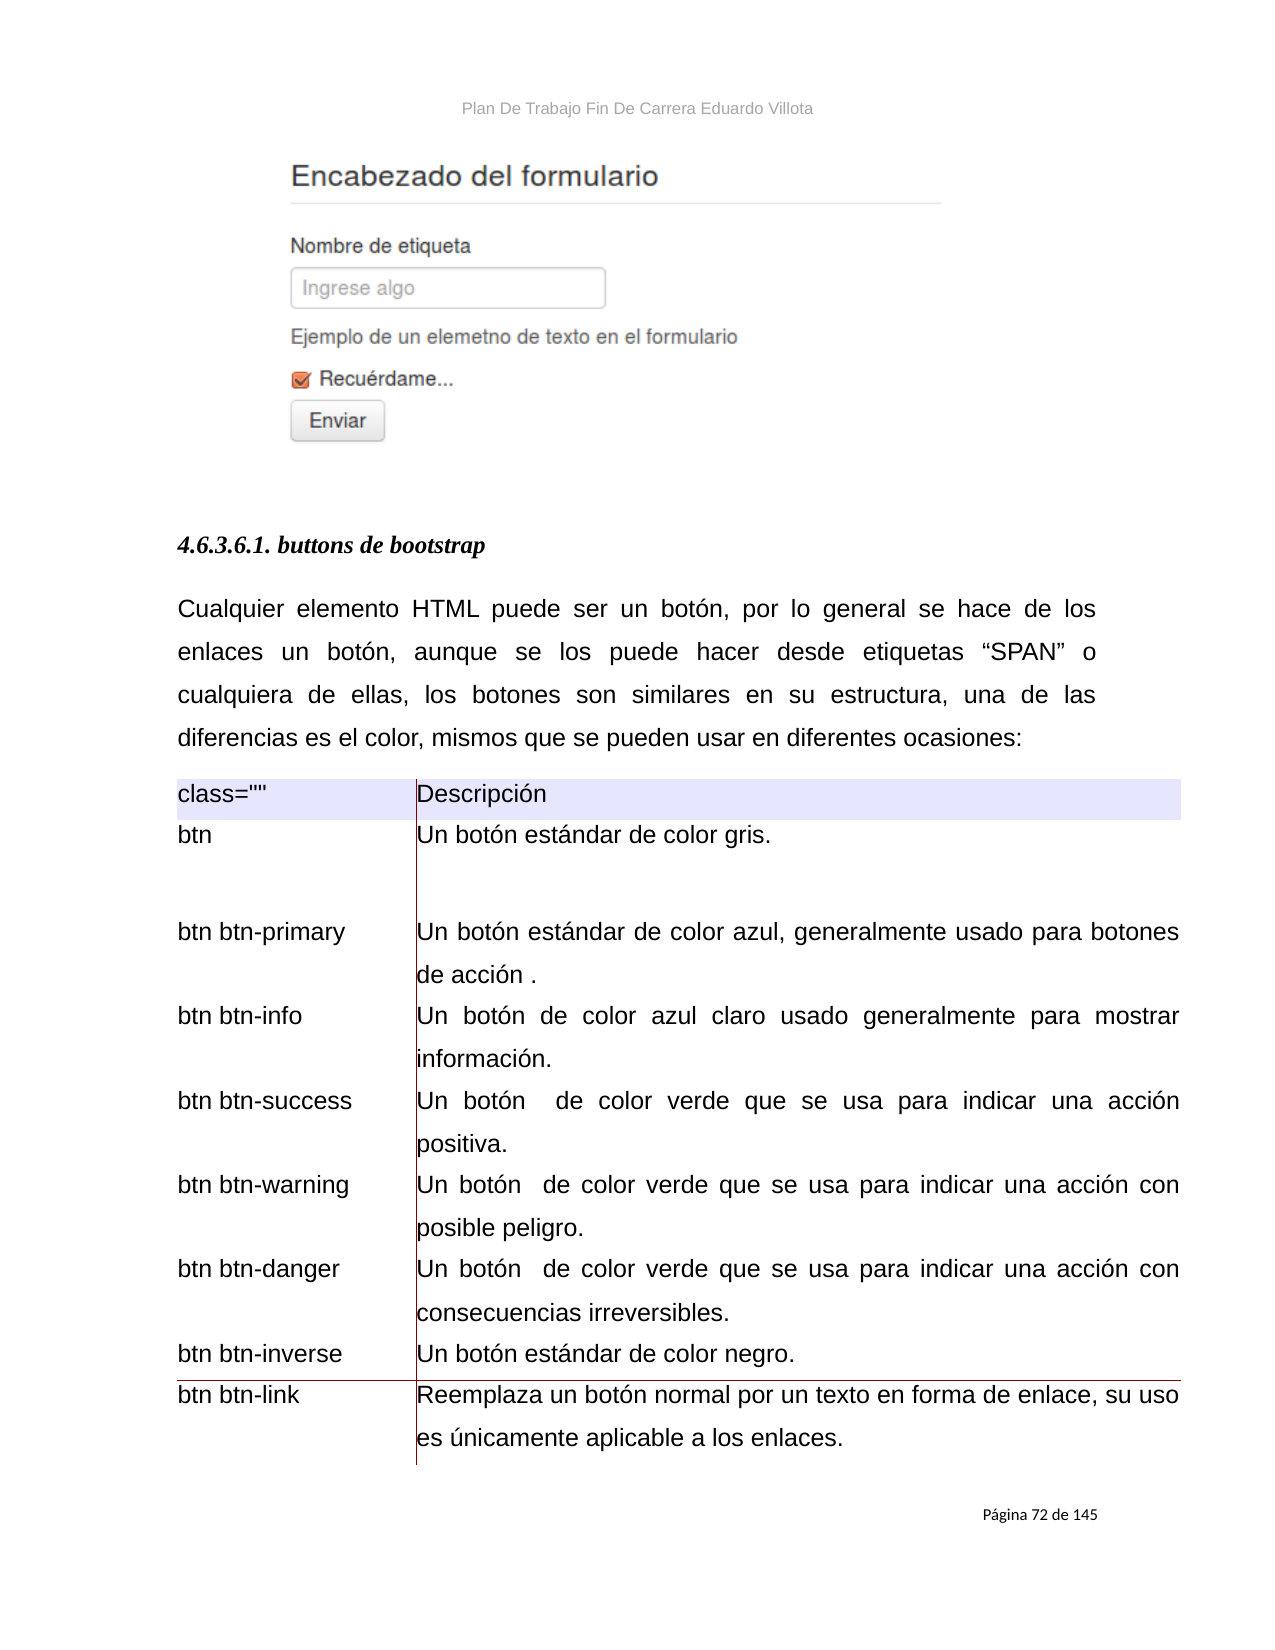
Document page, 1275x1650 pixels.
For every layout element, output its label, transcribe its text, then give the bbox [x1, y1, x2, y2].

table_cell btn btn-danger [177, 1254, 416, 1339]
table_cell Un botón estándar de color negro. [417, 1339, 1181, 1380]
table_cell Reemplaza un botón normal por un texto en forma de enlace, su uso es únicamente aplicable a los enlaces. [417, 1381, 1181, 1464]
text Cualquier elemento HTML puede ser un botón, por lo general se hace de los enlaces un botón, aunque se los puede hacer desde etiquetas “SPAN” o cualquiera de ellas, los botones son similares en su estructura, una de las diferencias es el color, mismos que se pueden usar en diferentes ocasiones: [177, 594, 1098, 752]
table_cell Un botón de color verde que se usa para indicar una acción con posible peligro. [417, 1170, 1181, 1254]
table_cell btn btn-link [177, 1381, 416, 1464]
picture [272, 147, 942, 460]
table_cell Un botón de color azul claro usado generalmente para mostrar información. [417, 1001, 1181, 1086]
table_cell Un botón estándar de color gris. [417, 820, 1181, 917]
table_header class="" [177, 779, 416, 820]
text 4.6.3.6.1. BUTTONS DE BOOTSTRAP [177, 530, 1098, 558]
table_cell btn btn-inverse [177, 1339, 416, 1380]
table_cell btn btn-info [177, 1001, 416, 1086]
table_header Descripción [417, 779, 1181, 820]
table_cell btn btn-primary [177, 917, 416, 1001]
table_cell btn [177, 820, 416, 917]
table_cell btn btn-success [177, 1086, 416, 1170]
table_cell Un botón estándar de color azul, generalmente usado para botones de acción . [417, 917, 1181, 1001]
table_cell Un botón de color verde que se usa para indicar una acción con consecuencias irreversibles. [417, 1254, 1181, 1339]
table_cell btn btn-warning [177, 1170, 416, 1254]
table_cell Un botón de color verde que se usa para indicar una acción positiva. [417, 1086, 1181, 1170]
